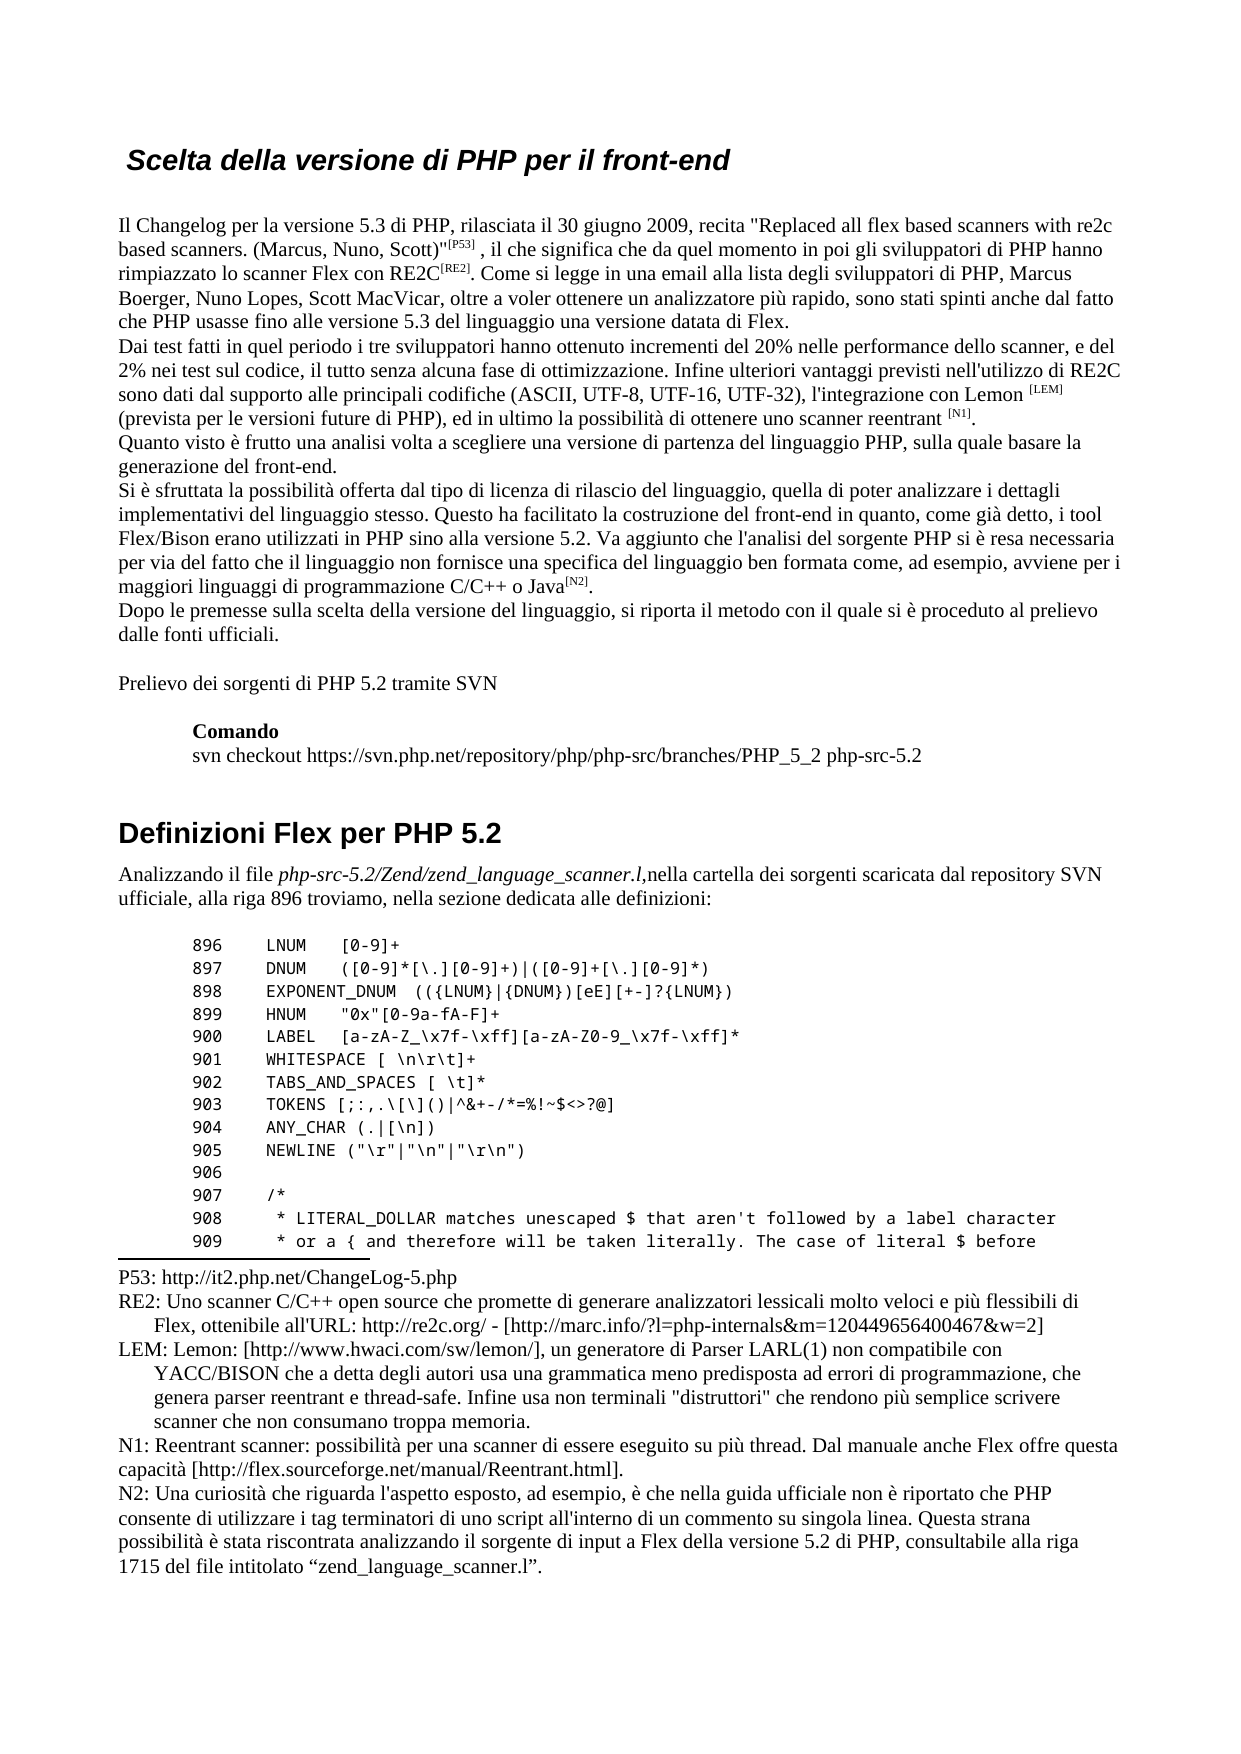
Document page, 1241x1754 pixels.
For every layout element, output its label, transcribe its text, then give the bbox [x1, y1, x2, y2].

text 902 TABS_AND_SPACES [ \t]* [192, 1070, 1122, 1093]
text : Lemon: [http://www.hwaci.com/sw/lemon/], un generatore di Parser LARL(1) non compatibile con YACC/BISON che a detta degli autori usa una grammatica meno predisposta ad errori di programmazione, che genera parser reentrant e thread-safe. Infine usa non terminali "distruttori" che rendono più semplice scrivere scanner che non consumano troppa memoria. [118, 1337, 1122, 1433]
text 908 * LITERAL_DOLLAR matches unescaped $ that aren't followed by a label character [192, 1206, 1122, 1229]
text : http://it2.php.net/ChangeLog-5.php [118, 1265, 1122, 1289]
text : Reentrant scanner: possibilità per una scanner di essere eseguito su più thread. Dal manuale anche Flex offre questa capacità [http://flex.sourceforge.net/manual/Reentrant.html]. [118, 1433, 1122, 1481]
text 900 LABEL [a-zA-Z_\x7f-\xff][a-zA-Z0-9_\x7f-\xff]* [192, 1025, 1122, 1047]
text Prelievo dei sorgenti di PHP 5.2 tramite SVN [118, 670, 1122, 694]
subtitle Scelta della versione di PHP per il front-end [118, 143, 1122, 177]
text Dai test fatti in quel periodo i tre sviluppatori hanno ottenuto incrementi del 20% nelle performance dello scanner, e del 2% nei test sul codice, il tutto senza alcuna fase di ottimizzazione. Infine ulteriori vantaggi previsti nell'utilizzo di RE2C sono dati dal supporto alle principali codifiche (ASCII, UTF-8, UTF-16, UTF-32), l'integrazione con Lemon [] (prevista per le versioni future di PHP), ed in ultimo la possibilità di ottenere uno scanner reentrant []. [118, 333, 1122, 430]
text Comando [192, 718, 1122, 743]
text 907 /* [192, 1184, 1122, 1206]
text : Una curiosità che riguarda l'aspetto esposto, ad esempio, è che nella guida ufficiale non è riportato che PHP consente di utilizzare i tag terminatori di uno script all'interno di un commento su singola linea. Questa strana possibilità è stata riscontrata analizzando il sorgente di input a Flex della versione 5.2 di PHP, consultabile alla riga 1715 del file intitolato “zend_language_scanner.l”. [118, 1481, 1122, 1578]
text 903 TOKENS [;:,.\[\]()|^&+-/*=%!~$<>?@] [192, 1093, 1122, 1116]
text Il Changelog per la versione 5.3 di PHP, rilasciata il 30 giugno 2009, recita "Replaced all flex based scanners with re2c based scanners. (Marcus, Nuno, Scott)"[] , il che significa che da quel momento in poi gli sviluppatori di PHP hanno rimpiazzato lo scanner Flex con RE2C[]. Come si legge in una email alla lista degli sviluppatori di PHP, Marcus Boerger, Nuno Lopes, Scott MacVicar, oltre a voler ottenere un analizzatore più rapido, sono stati spinti anche dal fatto che PHP usasse fino alle versione 5.3 del linguaggio una versione datata di Flex. [118, 213, 1122, 333]
text 896 LNUM [0-9]+ [192, 934, 1122, 957]
text 897 DNUM ([0-9]*[\.][0-9]+)|([0-9]+[\.][0-9]*) [192, 957, 1122, 979]
text 906 [192, 1161, 1122, 1184]
text Dopo le premesse sulla scelta della versione del linguaggio, si riporta il metodo con il quale si è proceduto al prelievo dalle fonti ufficiali. [118, 598, 1122, 646]
text 909 * or a { and therefore will be taken literally. The case of literal $ before [192, 1229, 1122, 1252]
text 901 WHITESPACE [ \n\r\t]+ [192, 1047, 1122, 1070]
text svn checkout https://svn.php.net/repository/php/php-src/branches/PHP_5_2 php-src-5.2 [192, 743, 1122, 767]
text 898 EXPONENT_DNUM (({LNUM}|{DNUM})[eE][+-]?{LNUM}) [192, 979, 1122, 1002]
text 905 NEWLINE ("\r"|"\n"|"\r\n") [192, 1138, 1122, 1161]
text 904 ANY_CHAR (.|[\n]) [192, 1116, 1122, 1138]
subtitle Definizioni Flex per PHP 5.2 [118, 816, 1122, 849]
text Si è sfruttata la possibilità offerta dal tipo di licenza di rilascio del linguaggio, quella di poter analizzare i dettagli implementativi del linguaggio stesso. Questo ha facilitato la costruzione del front-end in quanto, come già detto, i tool Flex/Bison erano utilizzati in PHP sino alla versione 5.2. Va aggiunto che l'analisi del sorgente PHP si è resa necessaria per via del fatto che il linguaggio non fornisce una specifica del linguaggio ben formata come, ad esempio, avviene per i maggiori linguaggi di programmazione C/C++ o Java[]. [118, 478, 1122, 598]
text : Uno scanner C/C++ open source che promette di generare analizzatori lessicali molto veloci e più flessibili di Flex, ottenibile all'URL: http://re2c.org/ - [http://marc.info/?l=php-internals&m=120449656400467&w=2] [118, 1289, 1122, 1337]
text Quanto visto è frutto una analisi volta a scegliere una versione di partenza del linguaggio PHP, sulla quale basare la generazione del front-end. [118, 430, 1122, 478]
text 899 HNUM "0x"[0-9a-fA-F]+ [192, 1002, 1122, 1025]
text Analizzando il file php-src-5.2/Zend/zend_language_scanner.l,nella cartella dei sorgenti scaricata dal repository SVN ufficiale, alla riga 896 troviamo, nella sezione dedicata alle definizioni: [118, 862, 1122, 910]
